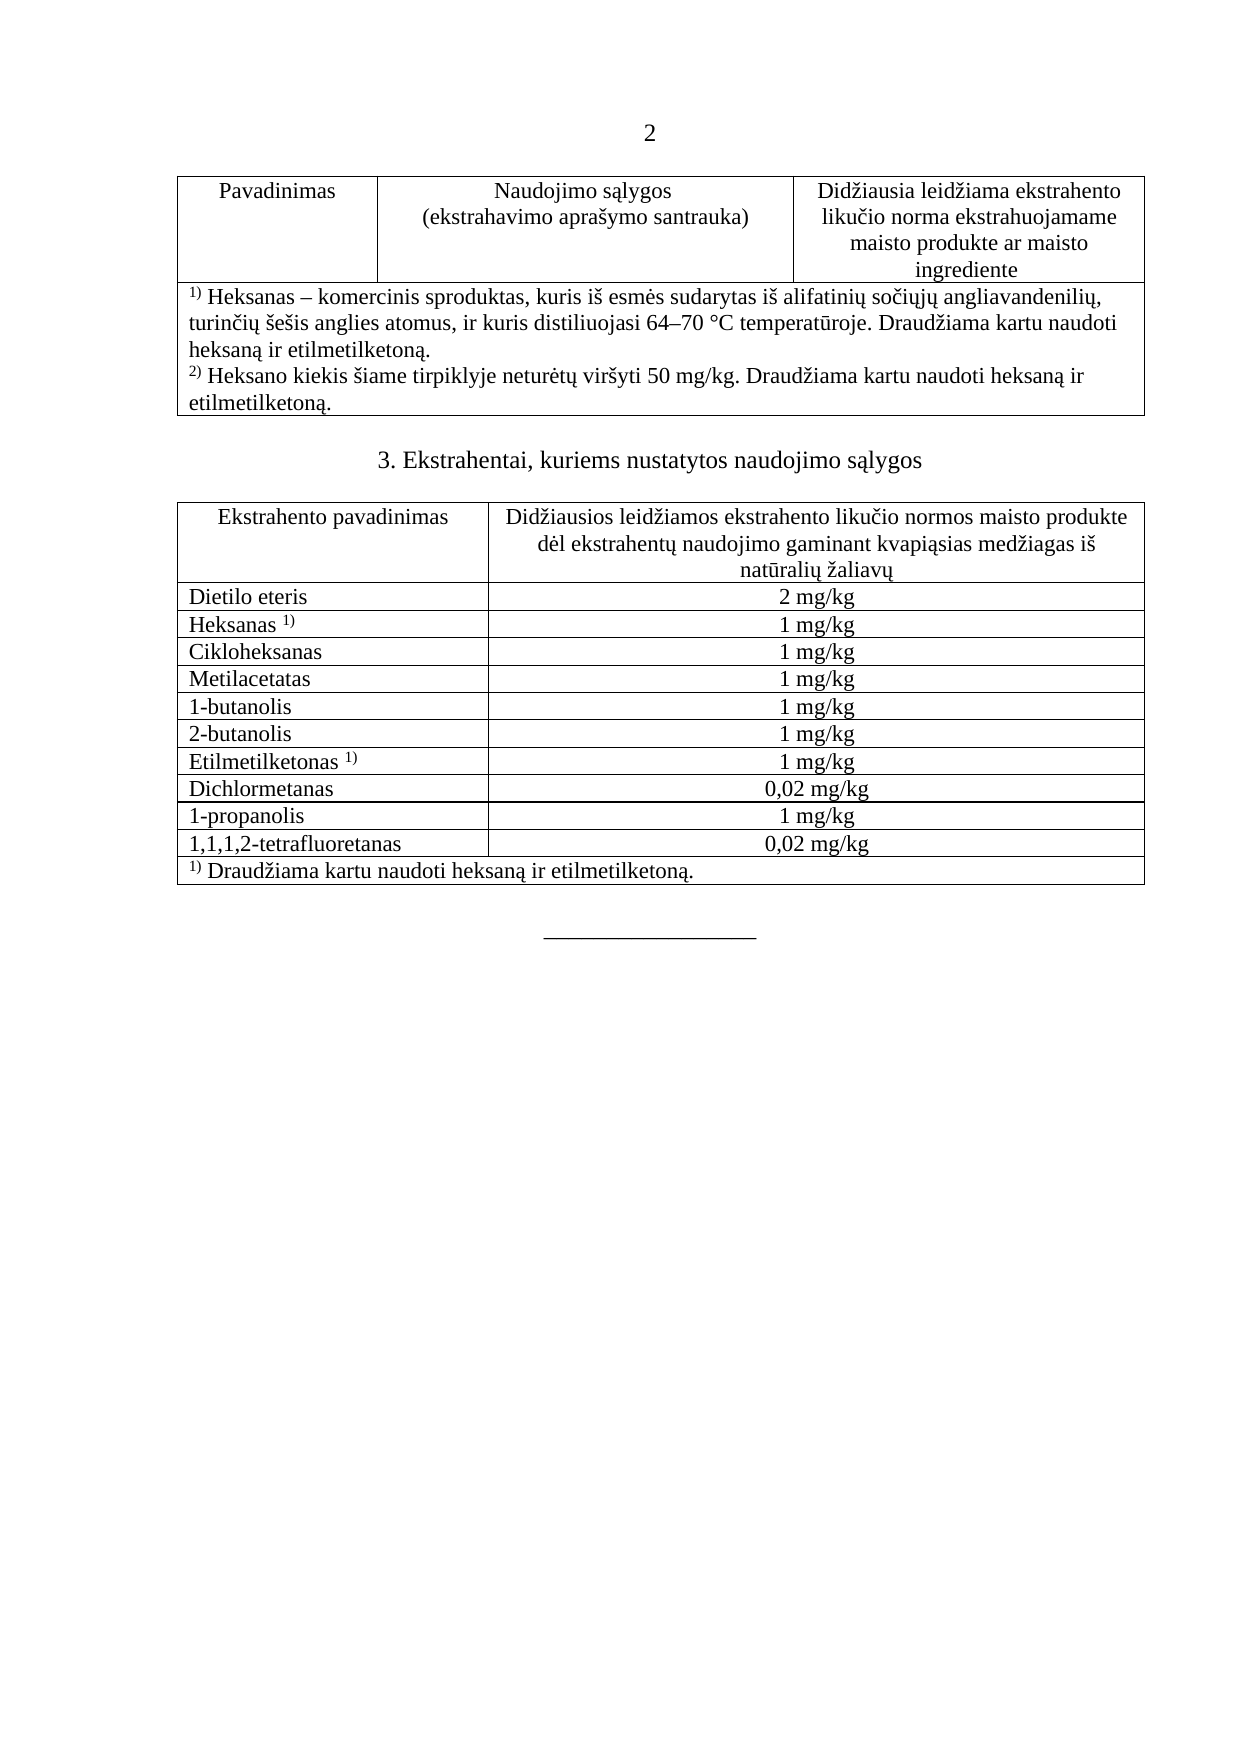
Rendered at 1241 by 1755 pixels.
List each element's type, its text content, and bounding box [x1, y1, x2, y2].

table_cell 0,02 mg/kg [489, 830, 1144, 856]
table_cell Dichlormetanas [178, 775, 488, 801]
table_cell 1-butanolis [178, 693, 488, 719]
table_cell Heksanas 1) [178, 611, 488, 637]
table_header Didžiausios leidžiamos ekstrahento likučio normos maisto produkte dėl ekstrahentų naudojimo gaminant kvapiąsias medžiagas iš natūralių žaliavų [489, 503, 1144, 582]
table_cell 2 mg/kg [489, 583, 1144, 610]
table_cell 0,02 mg/kg [489, 775, 1144, 801]
table_cell 1 mg/kg [489, 693, 1144, 719]
table_header Didžiausia leidžiama ekstrahento likučio norma ekstrahuojamame maisto produkte ar maisto ingrediente [794, 177, 1144, 282]
table_cell 2-butanolis [178, 720, 488, 747]
table_cell 1 mg/kg [489, 803, 1144, 829]
table_header Ekstrahento pavadinimas [178, 503, 488, 582]
table_cell 1-propanolis [178, 803, 488, 829]
table_cell 1 mg/kg [489, 720, 1144, 747]
table_cell 1 mg/kg [489, 666, 1144, 692]
table_cell 1 mg/kg [489, 748, 1144, 774]
table_cell Metilacetatas [178, 666, 488, 692]
table_header Naudojimo sąlygos (ekstrahavimo aprašymo santrauka) [378, 177, 793, 282]
text _________________ [177, 913, 1122, 942]
text 3. Ekstrahentai, kuriems nustatytos naudojimo sąlygos [177, 445, 1122, 473]
table_cell Cikloheksanas [178, 638, 488, 664]
table_cell 1 mg/kg [489, 638, 1144, 664]
table_cell Etilmetilketonas 1) [178, 748, 488, 774]
table_cell 1) Draudžiama kartu naudoti heksaną ir etilmetilketoną. [178, 857, 1144, 884]
table_header Pavadinimas [178, 177, 377, 282]
table_cell Dietilo eteris [178, 583, 488, 610]
table_cell 1) Heksanas – komercinis sproduktas, kuris iš esmės sudarytas iš alifatinių sočiųjų angliavandenilių, turinčių šešis anglies atomus, ir kuris distiliuojasi 64–70 °C temperatūroje. Draudžiama kartu naudoti heksaną ir etilmetilketoną. 2) Heksano kiekis šiame tirpiklyje neturėtų viršyti 50 mg/kg. Draudžiama kartu naudoti heksaną ir etilmetilketoną. [178, 283, 1144, 415]
table_cell 1 mg/kg [489, 611, 1144, 637]
table_cell 1,1,1,2-tetrafluoretanas [178, 830, 488, 856]
